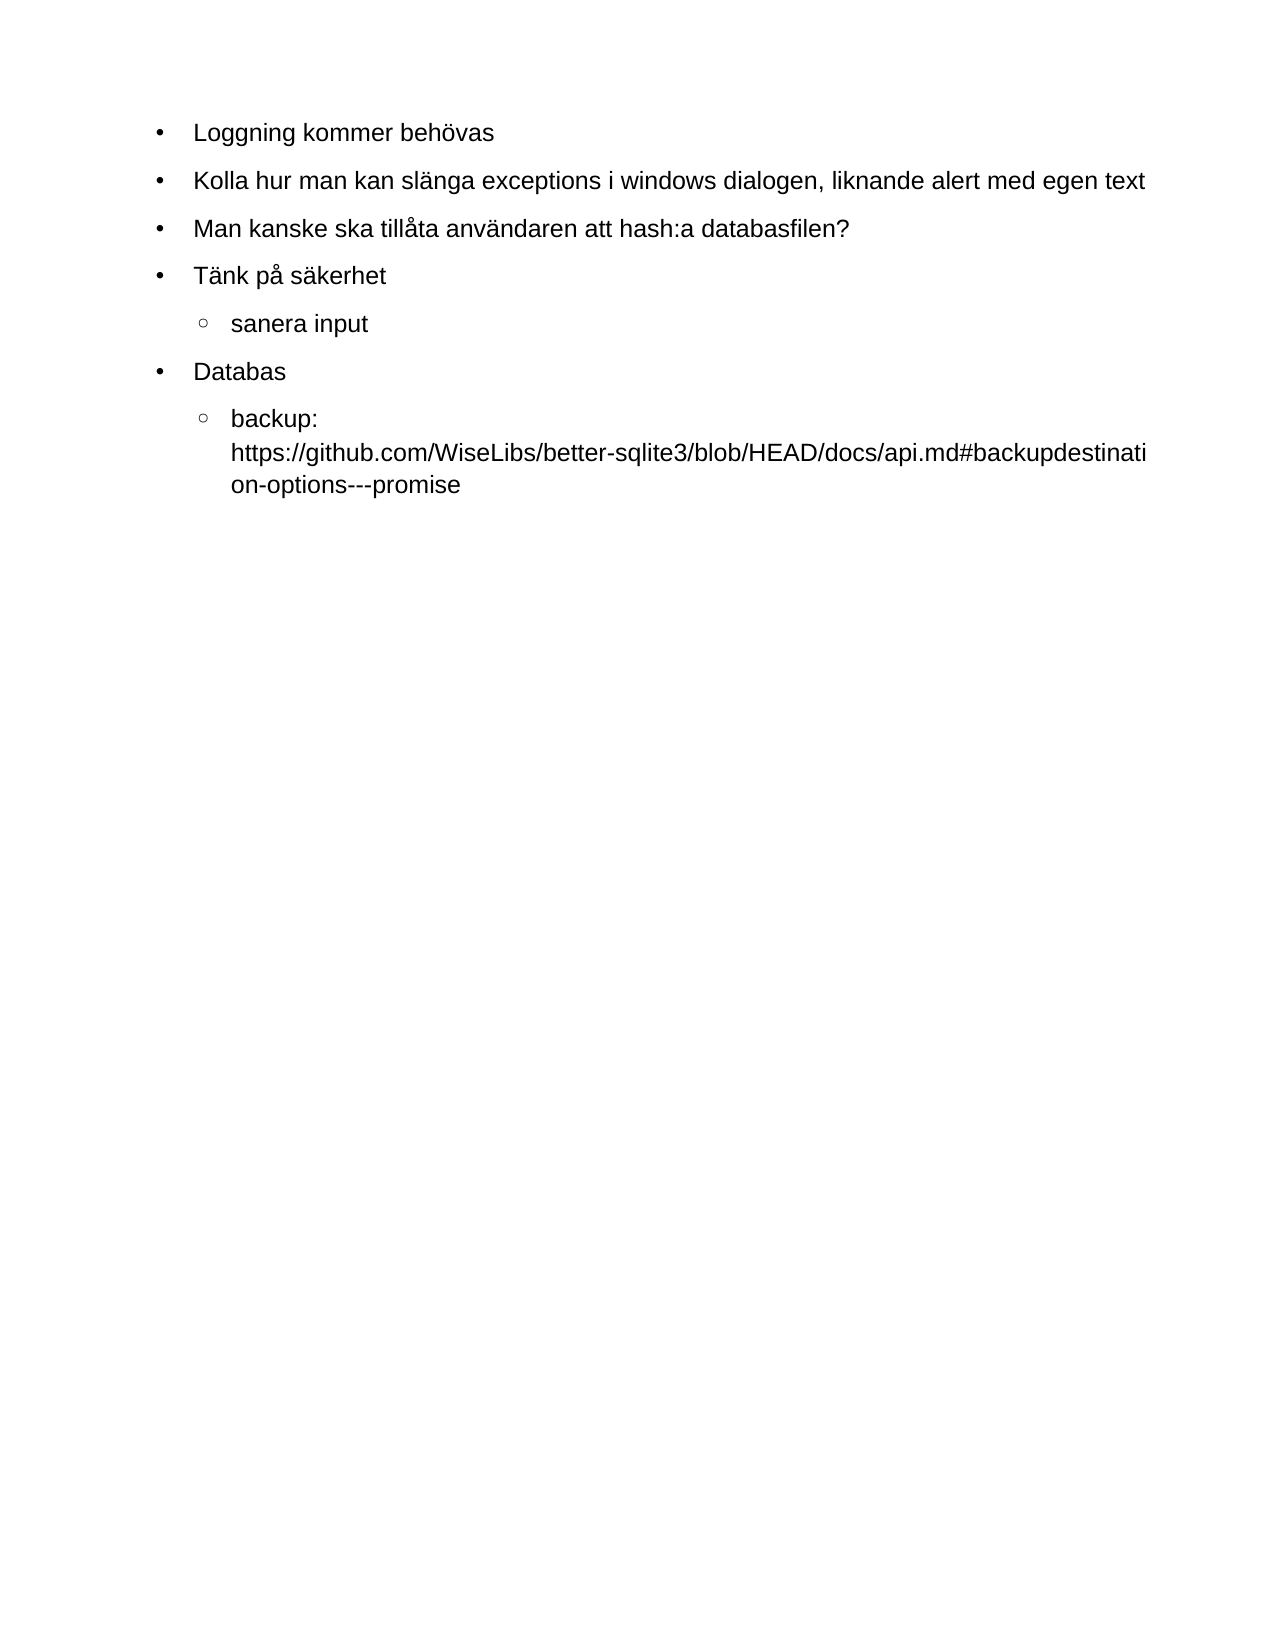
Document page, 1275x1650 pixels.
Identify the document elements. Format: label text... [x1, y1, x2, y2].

list sanera input [193, 309, 1157, 338]
list Man kanske ska tillåta användaren att hash:a databasfilen? [156, 213, 1157, 242]
list Loggning kommer behövas [156, 118, 1157, 147]
list Databas [156, 357, 1157, 386]
list Kolla hur man kan slänga exceptions i windows dialogen, liknande alert med egen text [156, 166, 1157, 195]
list backup: https://github.com/WiseLibs/better-sqlite3/blob/HEAD/docs/api.md#backupdestination-options---promise [193, 404, 1157, 499]
list Tänk på säkerhet [156, 261, 1157, 290]
